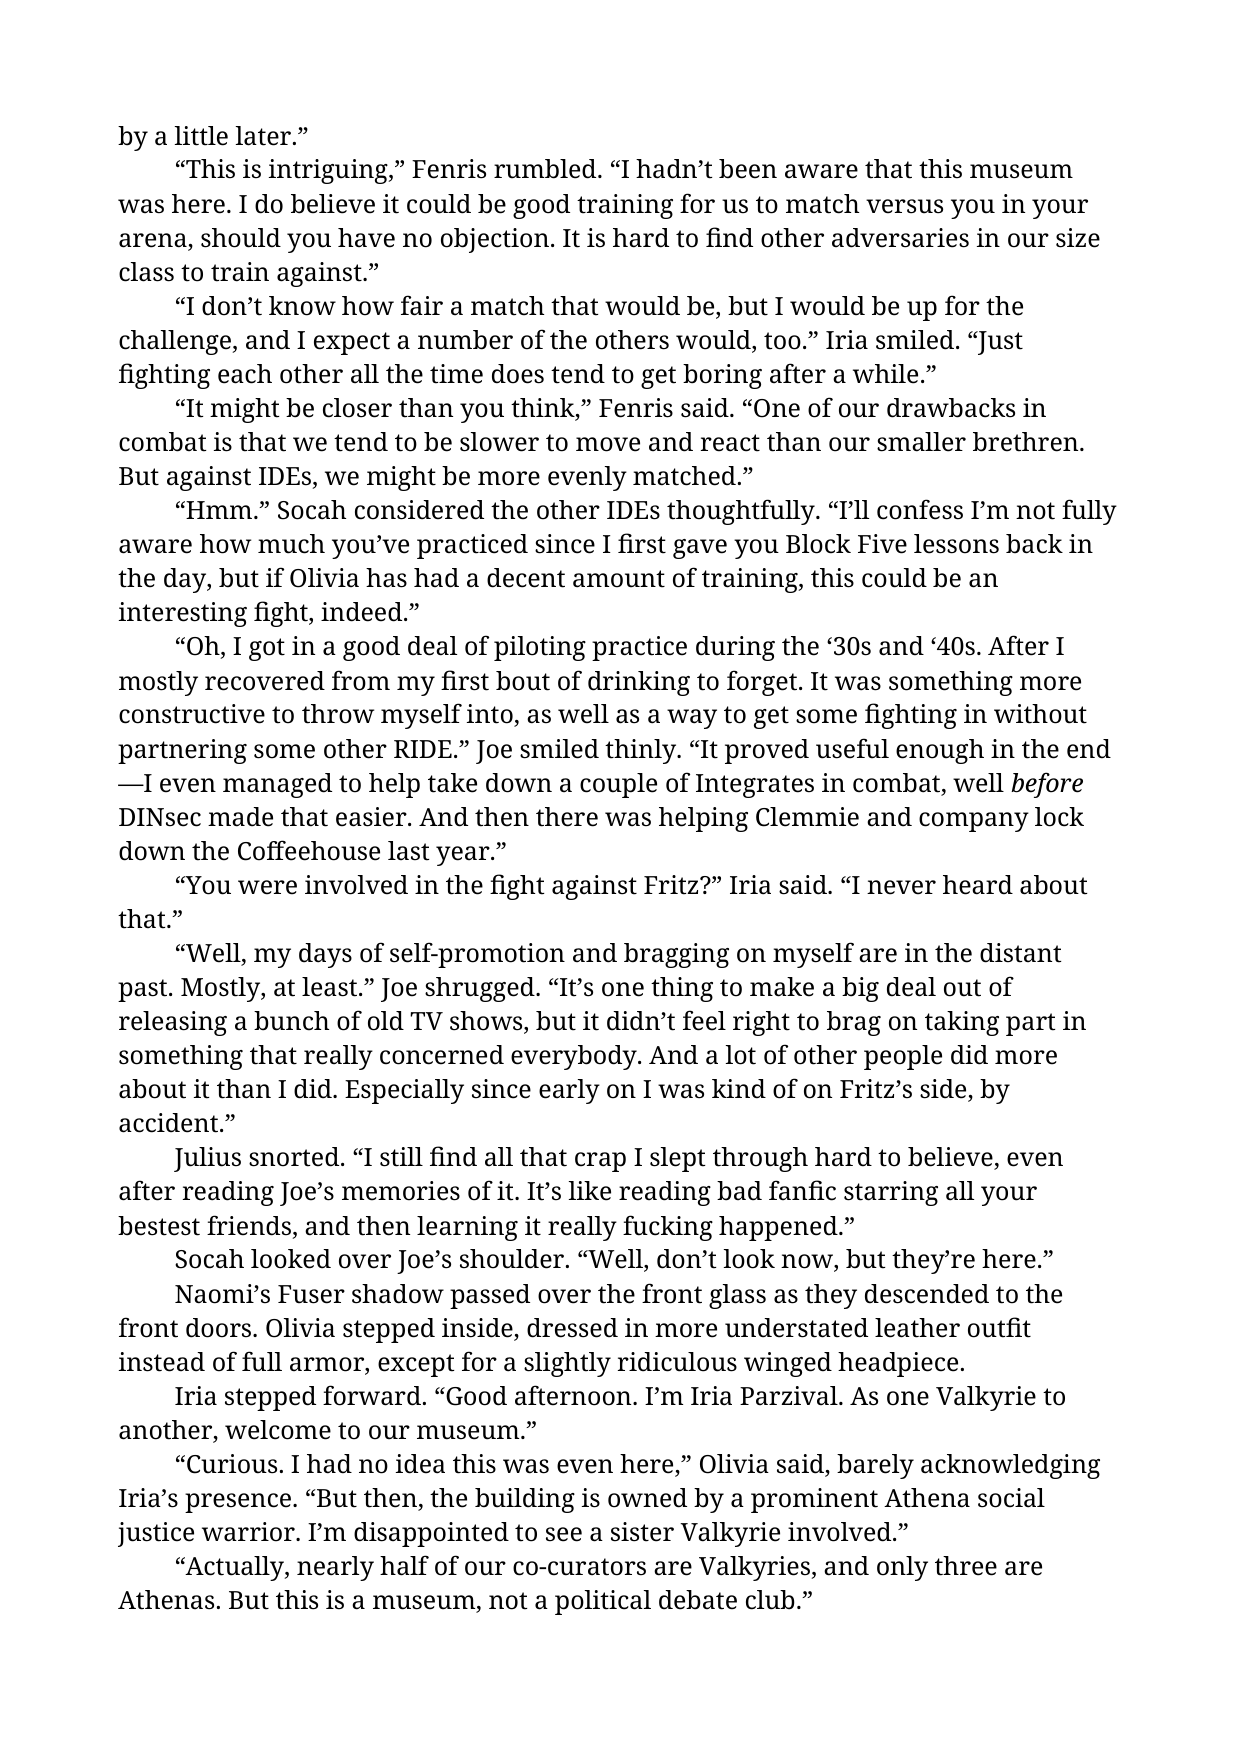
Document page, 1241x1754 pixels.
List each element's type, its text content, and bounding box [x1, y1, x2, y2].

text Naomi’s Fuser shadow passed over the front glass as they descended to the front doors. Olivia stepped inside, dressed in more understated leather outfit instead of full armor, except for a slightly ridiculous winged headpiece. [118, 1276, 1122, 1378]
text “Curious. I had no idea this was even here,” Olivia said, barely acknowledging Iria’s presence. “But then, the building is owned by a prominent Athena social justice warrior. I’m disappointed to see a sister Valkyrie involved.” [118, 1447, 1122, 1549]
text Julius snorted. “I still find all that crap I slept through hard to believe, even after reading Joe’s memories of it. It’s like reading bad fanfic starring all your bestest friends, and then learning it really fucking happened.” [118, 1140, 1122, 1242]
text “Hmm.” Socah considered the other IDEs thoughtfully. “I’ll confess I’m not fully aware how much you’ve practiced since I first gave you Block Five lessons back in the day, but if Olivia has had a decent amount of training, this could be an interesting fight, indeed.” [118, 493, 1122, 629]
text “Actually, nearly half of our co-curators are Valkyries, and only three are Athenas. But this is a museum, not a political debate club.” [118, 1549, 1122, 1617]
text Socah looked over Joe’s shoulder. “Well, don’t look now, but they’re here.” [118, 1242, 1122, 1276]
text “It might be closer than you think,” Fenris said. “One of our drawbacks in combat is that we tend to be slower to move and react than our smaller brethren. But against IDEs, we might be more evenly matched.” [118, 391, 1122, 493]
text “I don’t know how fair a match that would be, but I would be up for the challenge, and I expect a number of the others would, too.” Iria smiled. “Just fighting each other all the time does tend to get boring after a while.” [118, 288, 1122, 391]
text “Well, my days of self-promotion and bragging on myself are in the distant past. Mostly, at least.” Joe shrugged. “It’s one thing to make a big deal out of releasing a bunch of old TV shows, but it didn’t feel right to brag on taking part in something that really concerned everybody. And a lot of other people did more about it than I did. Especially since early on I was kind of on Fritz’s side, by accident.” [118, 936, 1122, 1140]
text “Oh, I got in a good deal of piloting practice during the ‘30s and ‘40s. After I mostly recovered from my first bout of drinking to forget. It was something more constructive to throw myself into, as well as a way to get some fighting in without partnering some other RIDE.” Joe smiled thinly. “It proved useful enough in the end—I even managed to help take down a couple of Integrates in combat, well before DINsec made that easier. And then there was helping Clemmie and company lock down the Coffeehouse last year.” [118, 629, 1122, 867]
text Iria stepped forward. “Good afternoon. I’m Iria Parzival. As one Valkyrie to another, welcome to our museum.” [118, 1378, 1122, 1447]
text “You were involved in the fight against Fritz?” Iria said. “I never heard about that.” [118, 867, 1122, 936]
text by a little later.” [118, 118, 1122, 152]
text “This is intriguing,” Fenris rumbled. “I hadn’t been aware that this museum was here. I do believe it could be good training for us to match versus you in your arena, should you have no objection. It is hard to find other adversaries in our size class to train against.” [118, 152, 1122, 288]
